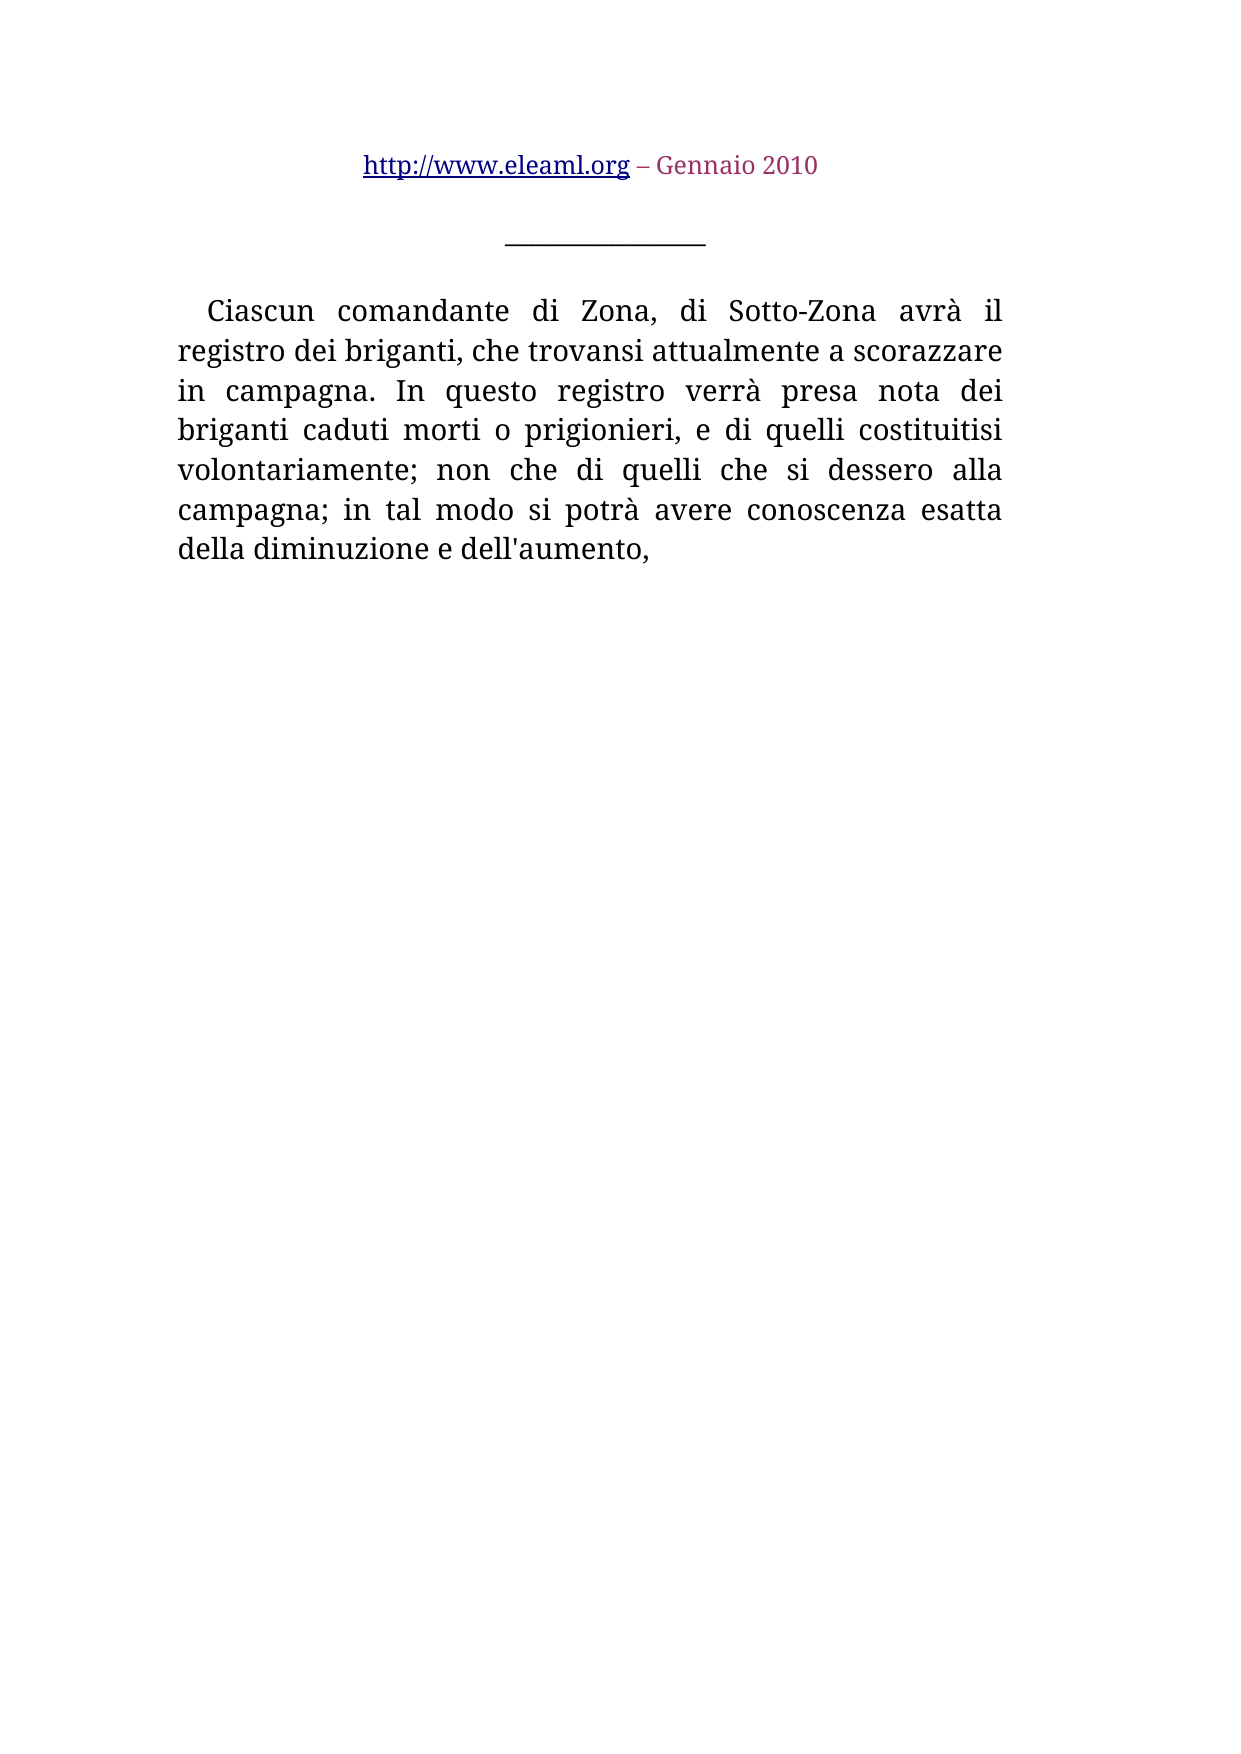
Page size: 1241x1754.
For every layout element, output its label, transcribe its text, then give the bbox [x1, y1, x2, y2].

text _______________ [177, 211, 1004, 251]
text Ciascun comandante di Zona, di Sotto-Zona avrà il registro dei briganti, che trovansi attualmente a scorazzare in campagna. In questo registro verrà presa nota dei briganti caduti morti o prigionieri, e di quelli costituitisi volontariamente; non che di quelli che si dessero alla campagna; in tal modo si potrà avere conoscenza esatta della diminuzione e dell'aumento, [177, 291, 1004, 568]
